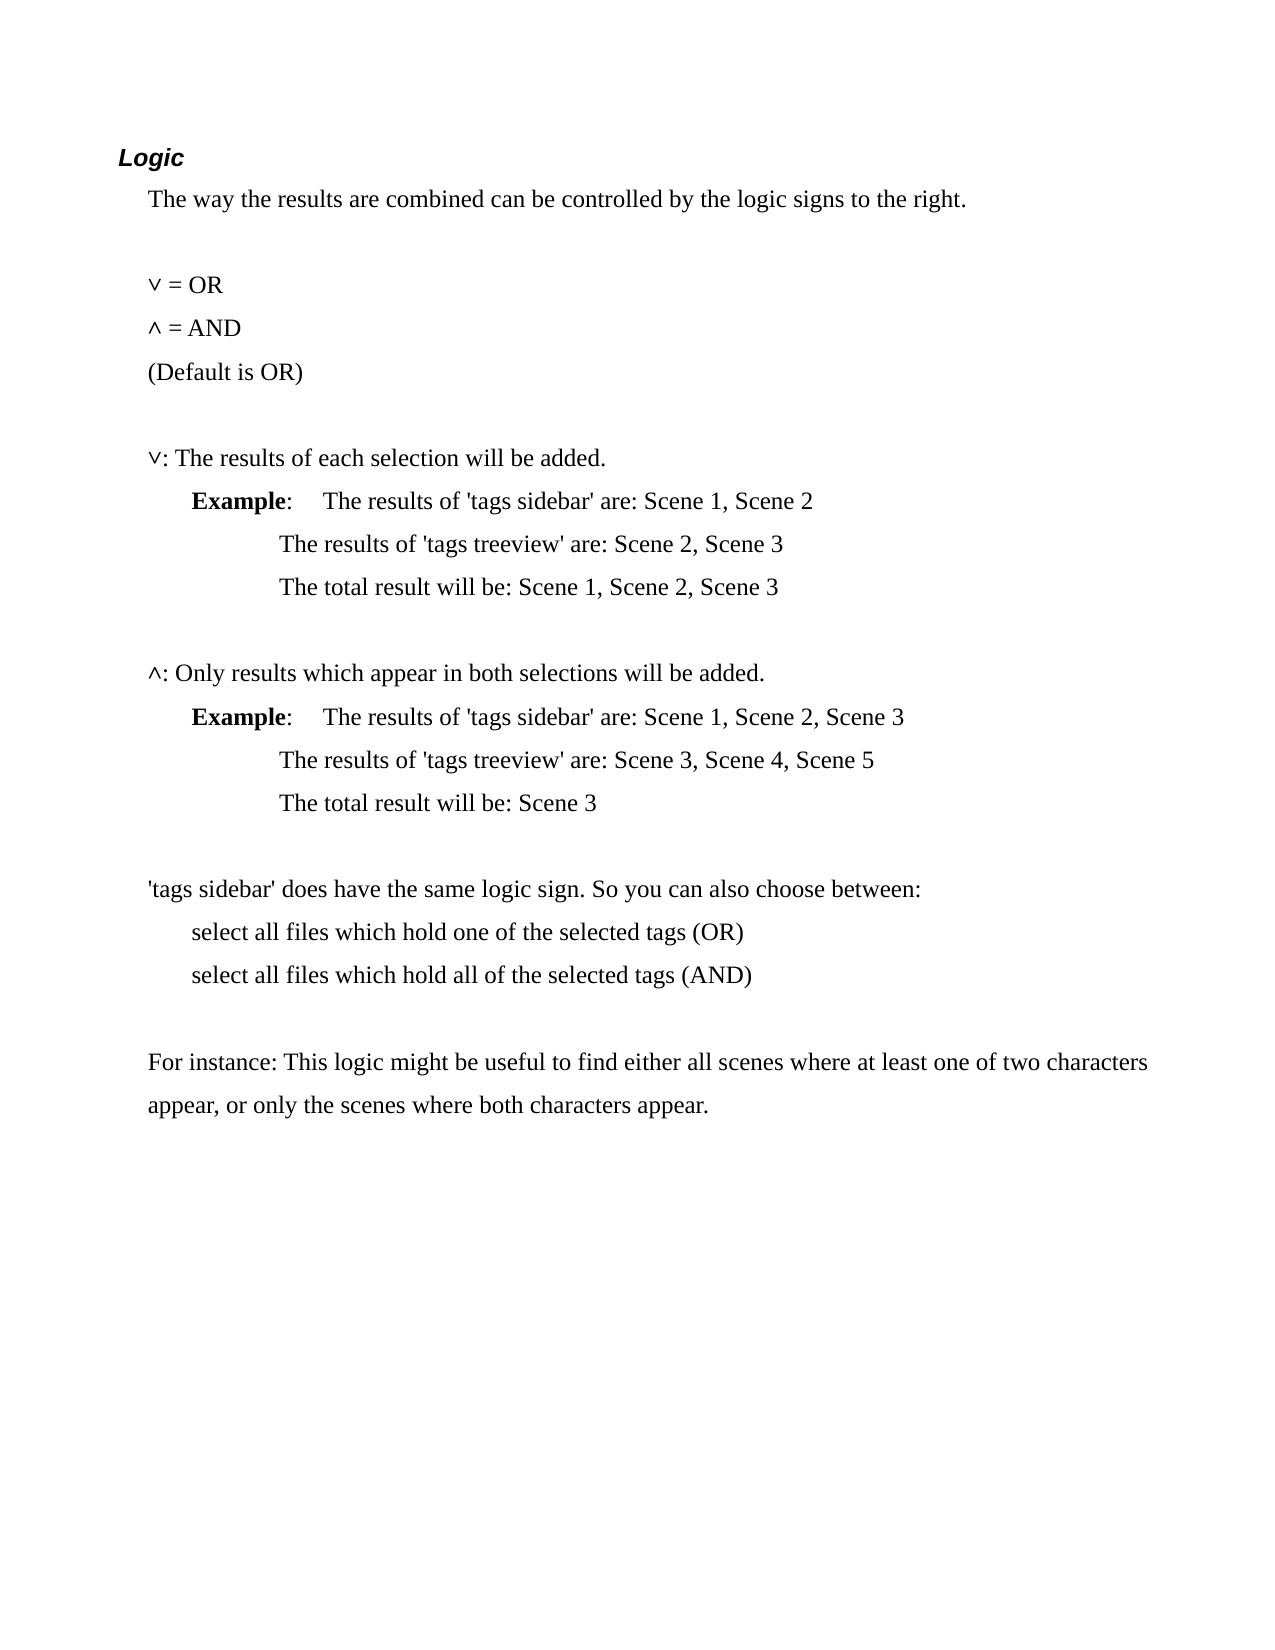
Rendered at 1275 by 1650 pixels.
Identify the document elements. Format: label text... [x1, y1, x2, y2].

text ˄: Only results which appear in both selections will be added. [148, 658, 1157, 687]
text The results of 'tags treeview' are: Scene 2, Scene 3 [148, 529, 1157, 558]
text The total result will be: Scene 3 [148, 788, 1157, 817]
text ˅ = OR [148, 270, 1157, 299]
text Example: The results of 'tags sidebar' are: Scene 1, Scene 2 [148, 486, 1157, 515]
text ˅: The results of each selection will be added. [148, 443, 1157, 472]
text The way the results are combined can be controlled by the logic signs to the right. [148, 184, 1157, 213]
text For instance: This logic might be useful to find either all scenes where at least one of two characters appear, or only the scenes where both characters appear. [148, 1047, 1157, 1118]
text (Default is OR) [148, 357, 1157, 385]
text select all files which hold all of the selected tags (AND) [148, 960, 1157, 989]
text 'tags sidebar' does have the same logic sign. So you can also choose between: [148, 874, 1157, 903]
subtitle Logic [118, 143, 1157, 172]
text The total result will be: Scene 1, Scene 2, Scene 3 [148, 572, 1157, 601]
text select all files which hold one of the selected tags (OR) [148, 917, 1157, 946]
text Example: The results of 'tags sidebar' are: Scene 1, Scene 2, Scene 3 [148, 702, 1157, 730]
text The results of 'tags treeview' are: Scene 3, Scene 4, Scene 5 [148, 745, 1157, 773]
text ˄ = AND [148, 313, 1157, 342]
